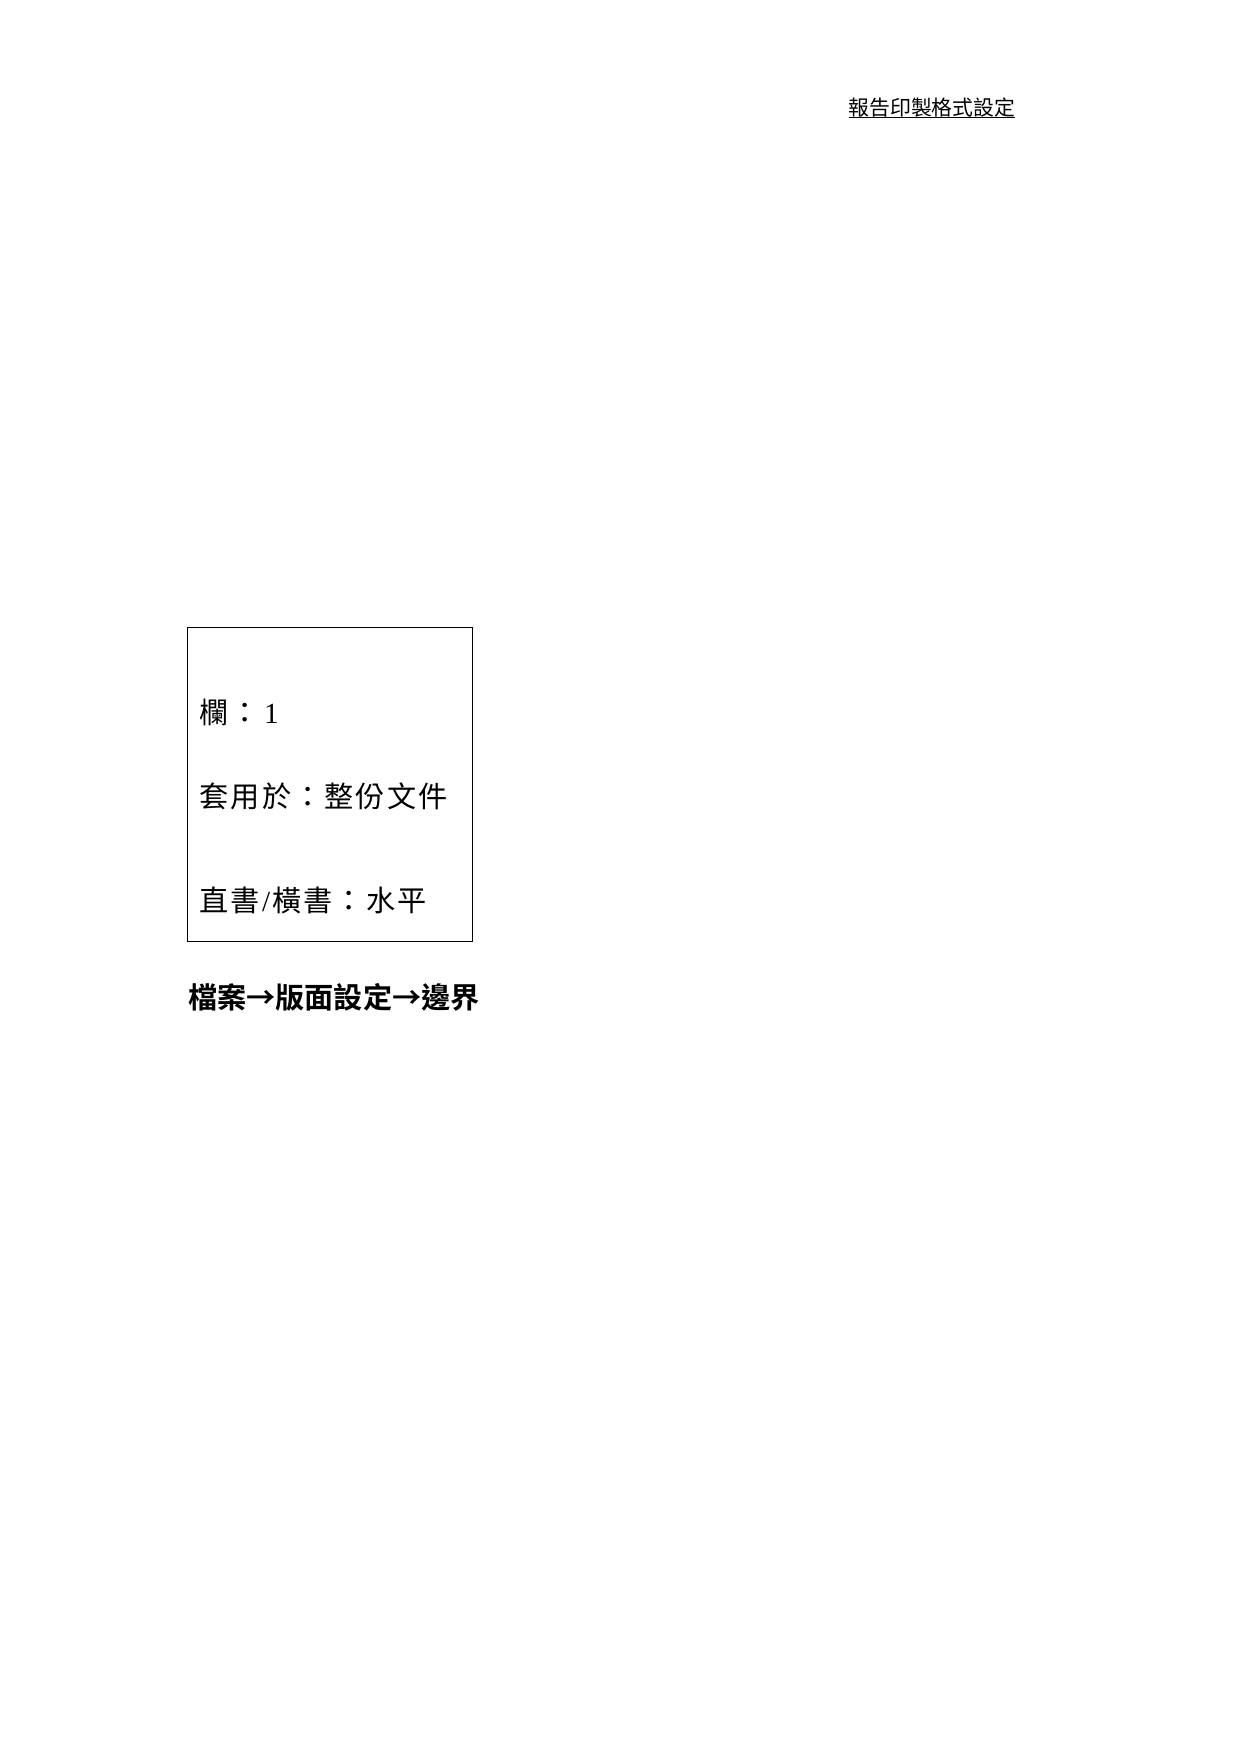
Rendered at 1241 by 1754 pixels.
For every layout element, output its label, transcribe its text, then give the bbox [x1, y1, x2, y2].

table_header 欄：1 套用於：整份文件 直書/橫書：水平 [188, 628, 472, 941]
text 檔案→版面設定→邊界 [188, 975, 1052, 1017]
